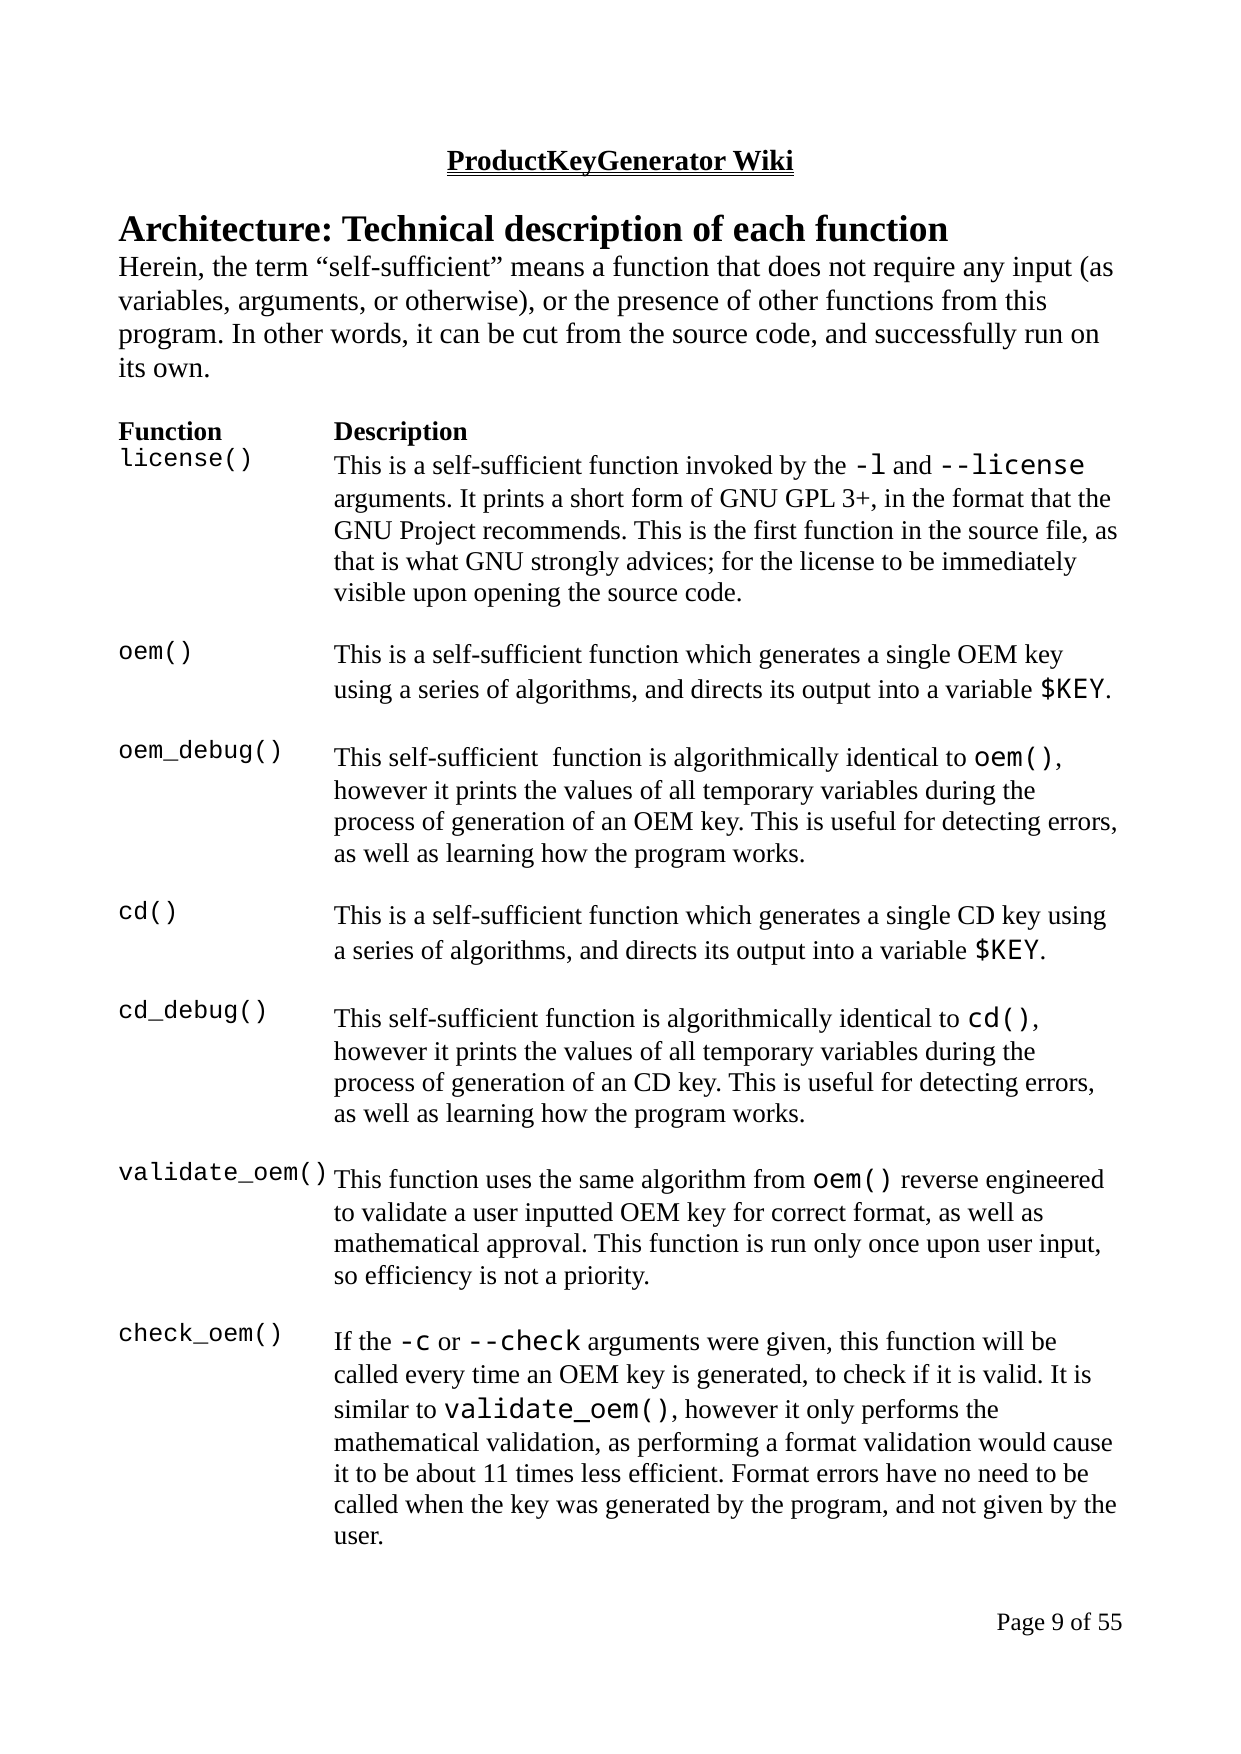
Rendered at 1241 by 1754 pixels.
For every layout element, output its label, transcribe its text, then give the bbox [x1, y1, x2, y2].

table_cell validate_oem() [118, 1160, 334, 1321]
table_cell This is a self-sufficient function which generates a single OEM key using a series of algorithms, and directs its output into a variable $KEY. [334, 638, 1123, 737]
table_cell This is a self-sufficient function invoked by the -l and --license arguments. It prints a short form of GNU GPL 3+, in the format that the GNU Project recommends. This is the first function in the source file, as that is what GNU strongly advices; for the license to be immediately visible upon opening the source code. [334, 446, 1123, 638]
table_cell If the -c or --check arguments were given, this function will be called every time an OEM key is generated, to check if it is valid. It is similar to validate_oem(), however it only performs the mathematical validation, as performing a format validation would cause it to be about 11 times less efficient. Format errors have no need to be called when the key was generated by the program, and not given by the user. [334, 1321, 1123, 1551]
text Herein, the term “self-sufficient” means a function that does not require any input (as variables, arguments, or otherwise), or the presence of other functions from this program. In other words, it can be cut from the source code, and successfully run on its own. [118, 249, 1122, 383]
table_cell oem_debug() [118, 738, 334, 899]
table_cell check_oem() [118, 1321, 334, 1551]
table_cell This function uses the same algorithm from oem() reverse engineered to validate a user inputted OEM key for correct format, as well as mathematical approval. This function is run only once upon user input, so efficiency is not a priority. [334, 1160, 1123, 1321]
table_cell cd() [118, 899, 334, 998]
table_cell This self-sufficient function is algorithmically identical to cd(), however it prints the values of all temporary variables during the process of generation of an CD key. This is useful for detecting errors, as well as learning how the program works. [334, 998, 1123, 1159]
text Architecture: Technical description of each function [118, 206, 1122, 249]
table_cell oem() [118, 638, 334, 737]
table_cell This is a self-sufficient function which generates a single CD key using a series of algorithms, and directs its output into a variable $KEY. [334, 899, 1123, 998]
table_header Function [118, 415, 334, 446]
table_cell license() [118, 446, 334, 638]
table_cell cd_debug() [118, 998, 334, 1159]
table_cell This self-sufficient function is algorithmically identical to oem(), however it prints the values of all temporary variables during the process of generation of an OEM key. This is useful for detecting errors, as well as learning how the program works. [334, 738, 1123, 899]
table_header Description [334, 415, 1123, 446]
